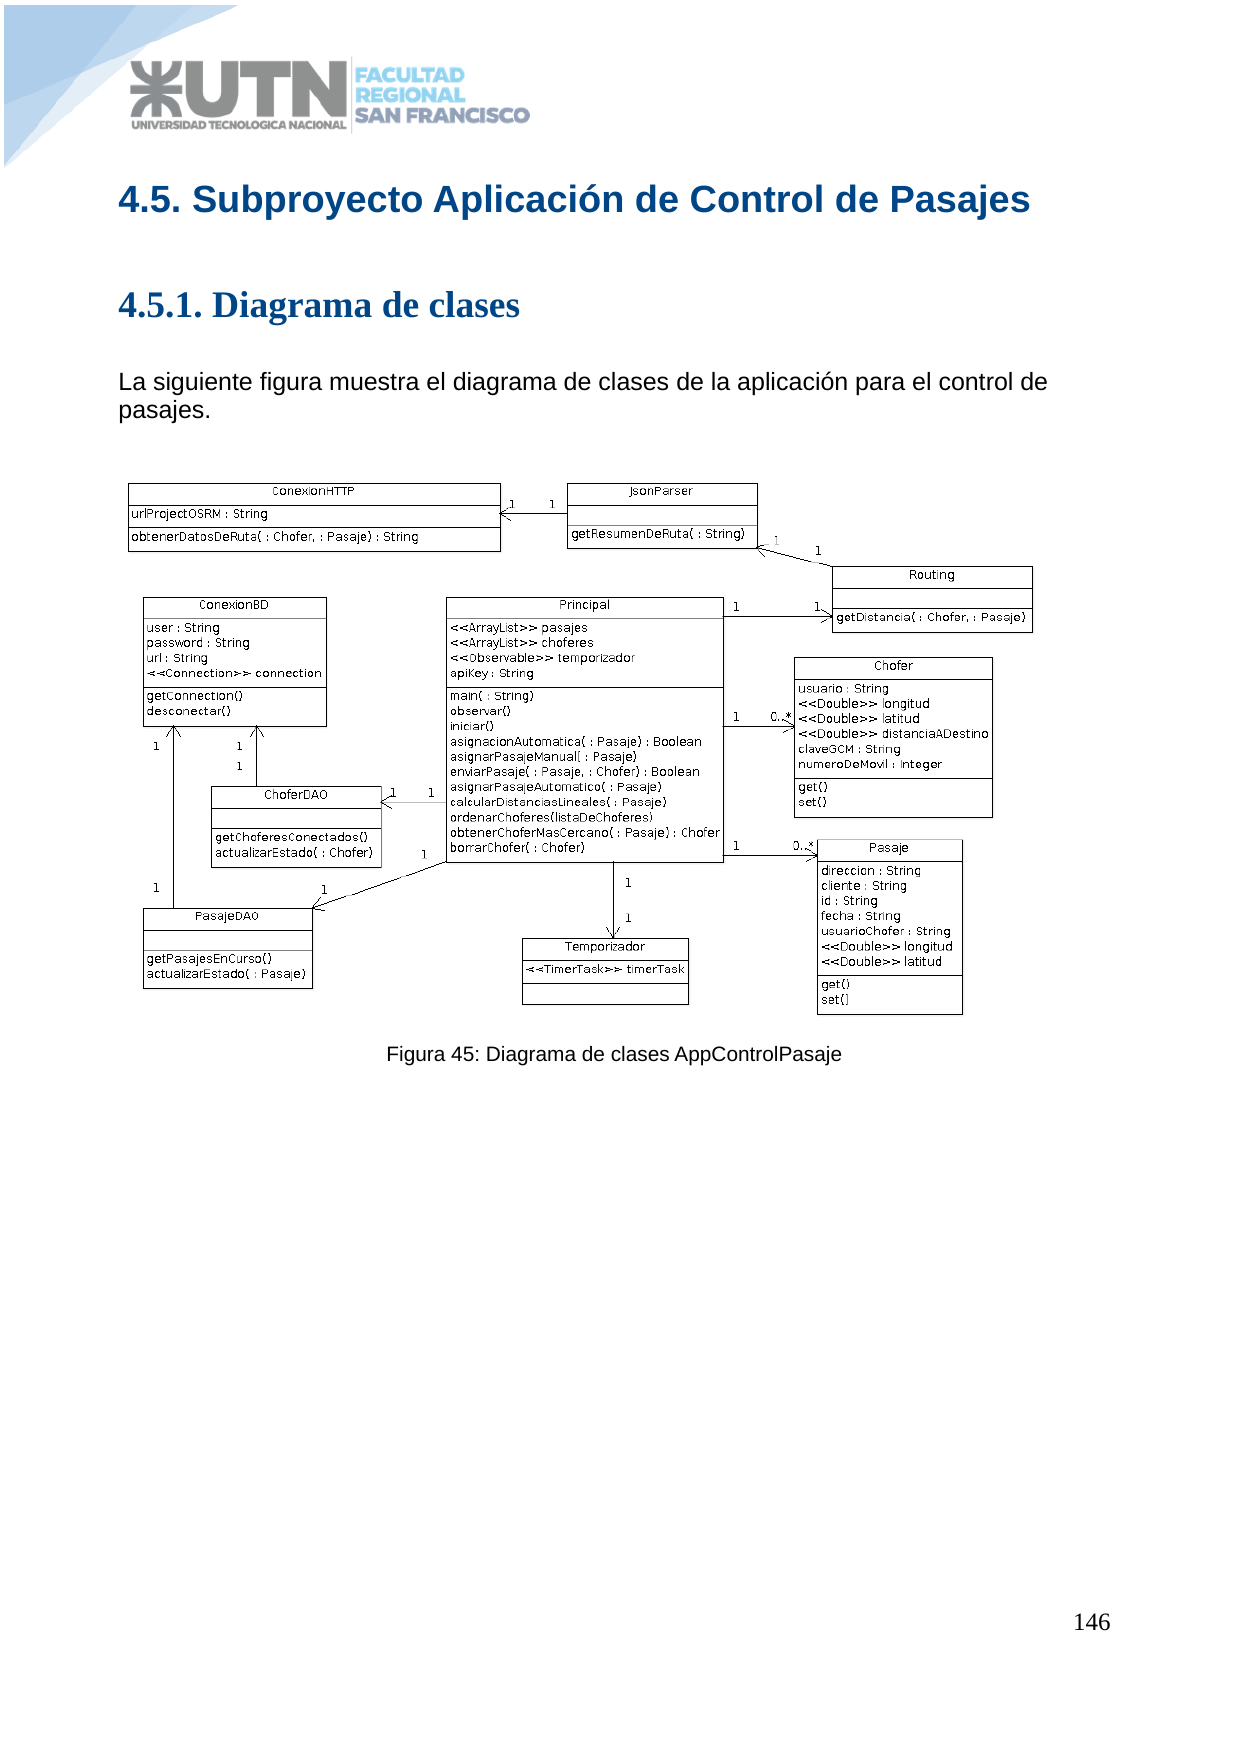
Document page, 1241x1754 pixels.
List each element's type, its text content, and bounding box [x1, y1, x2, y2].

text La siguiente figura muestra el diagrama de clases de la aplicación para el control de pasajes. [118, 366, 1110, 424]
subtitle 4.5. Subproyecto Aplicación de Control de Pasajes [118, 176, 1110, 220]
picture [3, 5, 532, 169]
subtitle 4.5.1. Diagrama de clases [118, 282, 1110, 325]
text Figura 45: Diagrama de clases AppControlPasaje [118, 1043, 1110, 1066]
picture [112, 452, 1117, 1043]
